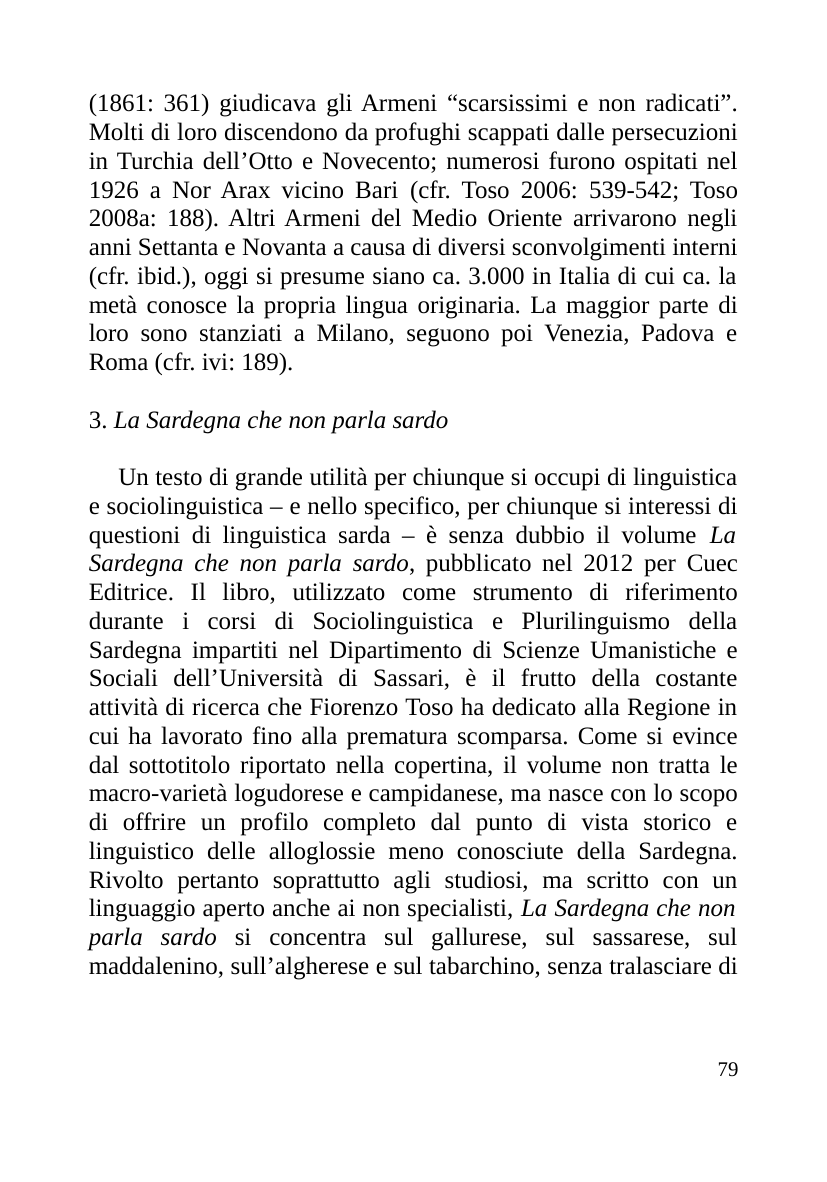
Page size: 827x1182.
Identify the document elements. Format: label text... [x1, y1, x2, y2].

text Un testo di grande utilità per chiunque si occupi di linguistica e sociolinguistica – e nello specifico, per chiunque si interessi di questioni di linguistica sarda – è senza dubbio il volume La Sardegna che non parla sardo, pubblicato nel 2012 per Cuec Editrice. Il libro, utilizzato come strumento di riferimento durante i corsi di Sociolinguistica e Plurilinguismo della Sardegna impartiti nel Dipartimento di Scienze Umanistiche e Sociali dell’Università di Sassari, è il frutto della costante attività di ricerca che Fiorenzo Toso ha dedicato alla Regione in cui ha lavorato fino alla prematura scomparsa. Come si evince dal sottotitolo riportato nella copertina, il volume non tratta le macro-varietà logudorese e campidanese, ma nasce con lo scopo di offrire un profilo completo dal punto di vista storico e linguistico delle alloglossie meno conosciute della Sardegna. Rivolto pertanto soprattutto agli studiosi, ma scritto con un linguaggio aperto anche ai non specialisti, La Sardegna che non parla sardo si concentra sul gallurese, sul sassarese, sul maddalenino, sull’algherese e sul tabarchino, senza tralasciare di [88, 462, 738, 980]
text (1861: 361) giudicava gli Armeni “scarsissimi e non radicati”. Molti di loro discendono da profughi scappati dalle persecuzioni in Turchia dell’Otto e Novecento; numerosi furono ospitati nel 1926 a Nor Arax vicino Bari (cfr. Toso 2006: 539-542; Toso 2008a: 188). Altri Armeni del Medio Oriente arrivarono negli anni Settanta e Novanta a causa di diversi sconvolgimenti interni (cfr. ibid.), oggi si presume siano ca. 3.000 in Italia di cui ca. la metà conosce la propria lingua originaria. La maggior parte di loro sono stanziati a Milano, seguono poi Venezia, Padova e Roma (cfr. ivi: 189). [88, 88, 738, 376]
text 3. La Sardegna che non parla sardo [88, 405, 738, 433]
